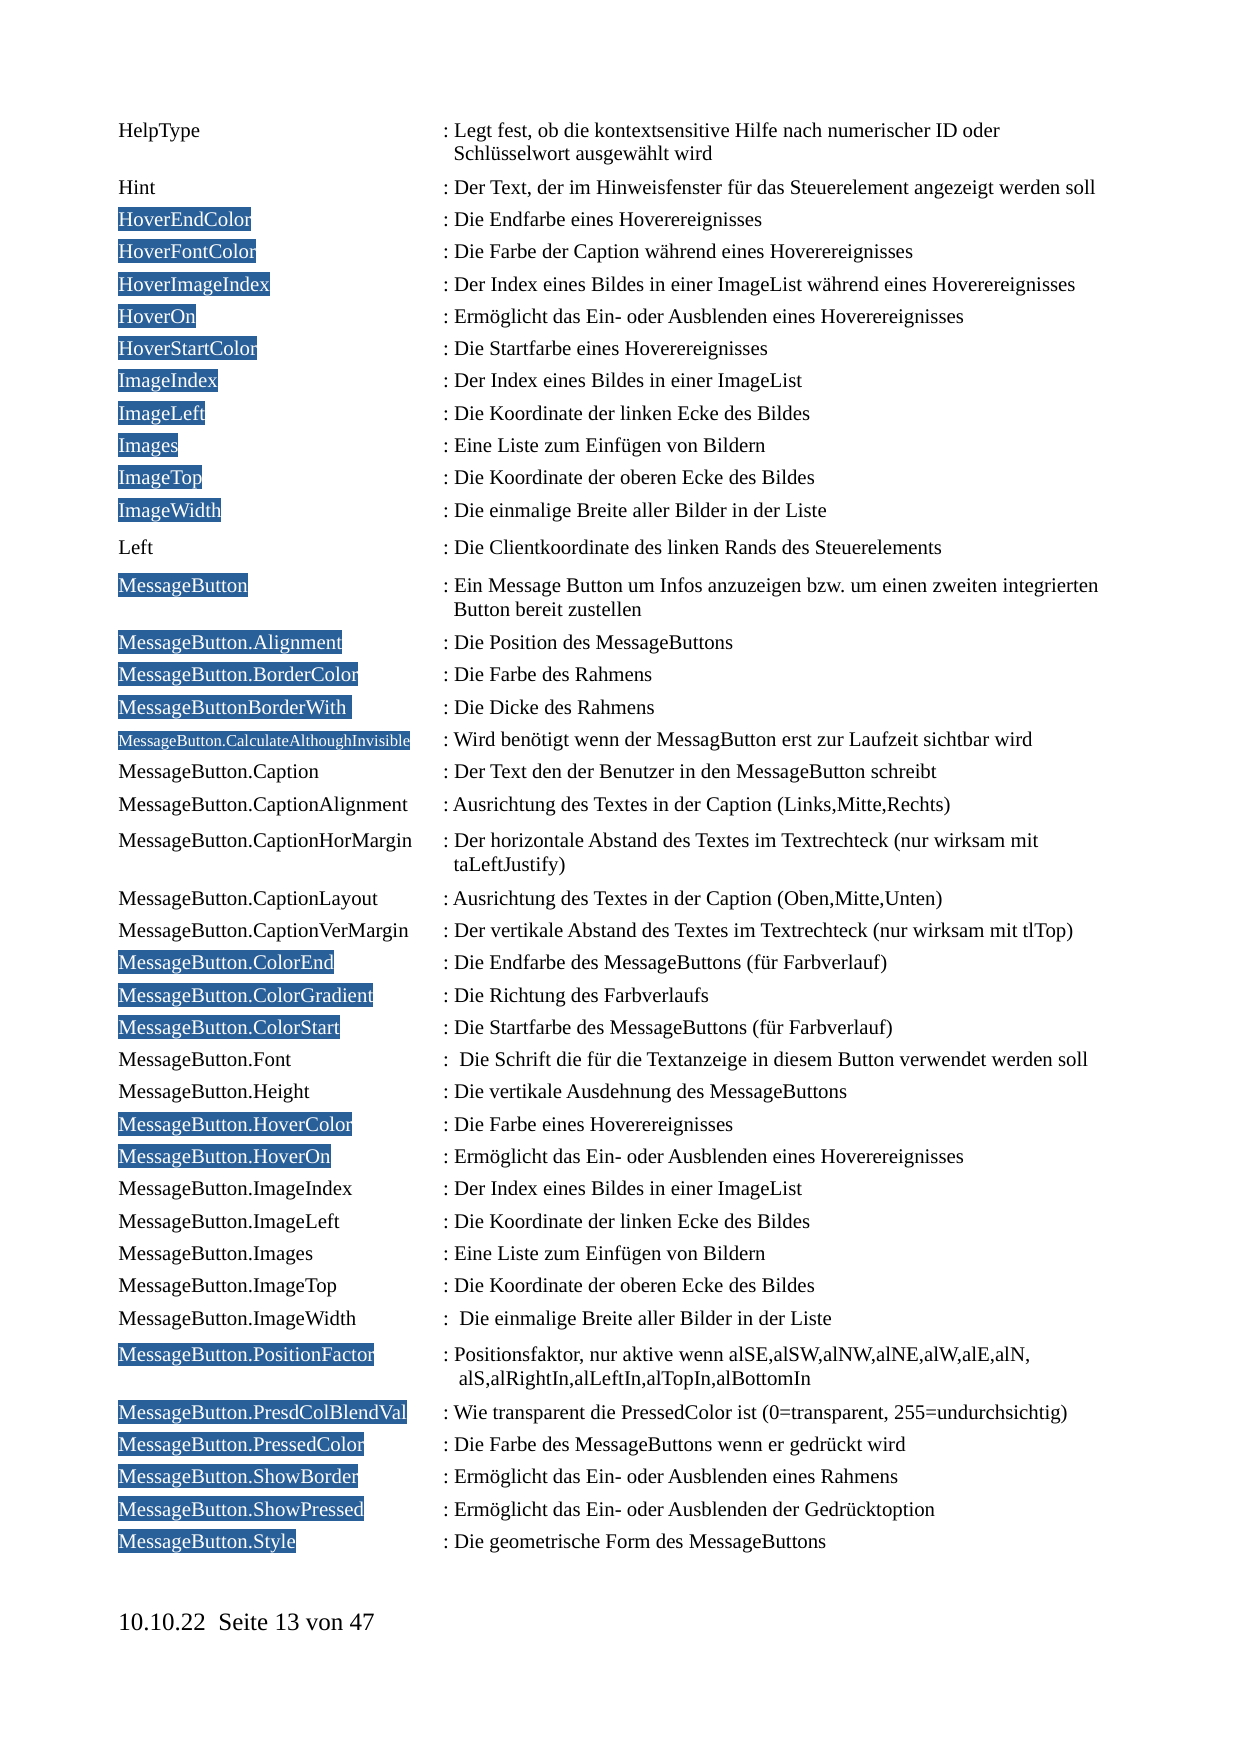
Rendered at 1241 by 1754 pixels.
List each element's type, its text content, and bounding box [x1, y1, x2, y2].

text MessageButton.ImageIndex : Der Index eines Bildes in einer ImageList [118, 1182, 1122, 1199]
text MessageButton.PositionFactor : Positionsfaktor, nur aktive wenn alSE,alSW,alNW,alNE,alW,alE,alN, alS,alRightIn,alLeftIn,alTopIn,alBottomIn [118, 1343, 1122, 1390]
text ImageTop : Die Koordinate der oberen Ecke des Bildes [118, 471, 1122, 488]
text MessageButton.CalculateAlthoughInvisible : Wird benötigt wenn der MessagButton erst zur Laufzeit sichtbar wird [118, 732, 1122, 750]
text MessageButton.ImageLeft : Die Koordinate der linken Ecke des Bildes [118, 1214, 1122, 1232]
text HoverImageIndex : Der Index eines Bildes in einer ImageList während eines Hoverereignisses [118, 277, 1122, 294]
text HoverOn : Ermöglicht das Ein- oder Ausblenden eines Hoverereignisses [118, 309, 1122, 327]
text Left : Die Clientkoordinate des linken Rands des Steuerelements [118, 535, 1122, 559]
text MessageButton.Images : Eine Liste zum Einfügen von Bildern [118, 1246, 1122, 1264]
text MessageButton.HoverOn : Ermöglicht das Ein- oder Ausblenden eines Hoverereignisses [118, 1149, 1122, 1167]
text HelpType : Legt fest, ob die kontextsensitive Hilfe nach numerischer ID oder Schlüsselwort ausgewählt wird [118, 118, 1122, 165]
text MessageButton.CaptionVerMargin : Der vertikale Abstand des Textes im Textrechteck (nur wirksam mit tlTop) [118, 923, 1122, 941]
text MessageButton.Caption : Der Text den der Benutzer in den MessageButton schreibt [118, 764, 1122, 782]
text MessageButton.Font : Die Schrift die für die Textanzeige in diesem Button verwendet werden soll [118, 1052, 1122, 1070]
text Images : Eine Liste zum Einfügen von Bildern [118, 438, 1122, 456]
text MessageButton.ShowBorder : Ermöglicht das Ein- oder Ausblenden eines Rahmens [118, 1469, 1122, 1487]
text MessageButton.ShowPressed : Ermöglicht das Ein- oder Ausblenden der Gedrücktoption [118, 1502, 1122, 1519]
text MessageButton.ColorStart : Die Startfarbe des MessageButtons (für Farbverlauf) [118, 1020, 1122, 1038]
text MessageButton : Ein Message Button um Infos anzuzeigen bzw. um einen zweiten integrierten Button bereit zustellen [118, 573, 1122, 621]
text MessageButton.CaptionHorMargin : Der horizontale Abstand des Textes im Textrechteck (nur wirksam mit taLeftJustify) [118, 829, 1122, 876]
text MessageButton.PresdColBlendVal : Wie transparent die PressedColor ist (0=transparent, 255=undurchsichtig) [118, 1405, 1122, 1423]
text MessageButton.Height : Die vertikale Ausdehnung des MessageButtons [118, 1085, 1122, 1102]
text MessageButton.ImageTop : Die Koordinate der oberen Ecke des Bildes [118, 1278, 1122, 1296]
text MessageButton.HoverColor : Die Farbe eines Hoverereignisses [118, 1117, 1122, 1135]
text MessageButton.CaptionLayout : Ausrichtung des Textes in der Caption (Oben,Mitte,Unten) [118, 891, 1122, 909]
text MessageButton.Style : Die geometrische Form des MessageButtons [118, 1534, 1122, 1552]
text MessageButton.ImageWidth : Die einmalige Breite aller Bilder in der Liste [118, 1311, 1122, 1328]
text ImageWidth : Die einmalige Breite aller Bilder in der Liste [118, 503, 1122, 521]
text MessageButtonBorderWith : Die Dicke des Rahmens [118, 700, 1122, 718]
text MessageButton.CaptionAlignment : Ausrichtung des Textes in der Caption (Links,Mitte,Rechts) [118, 797, 1122, 814]
text MessageButton.Alignment : Die Position des MessageButtons [118, 635, 1122, 653]
text MessageButton.ColorGradient : Die Richtung des Farbverlaufs [118, 988, 1122, 1006]
text ImageIndex : Der Index eines Bildes in einer ImageList [118, 374, 1122, 391]
text MessageButton.ColorEnd : Die Endfarbe des MessageButtons (für Farbverlauf) [118, 956, 1122, 973]
text Hint : Der Text, der im Hinweisfenster für das Steuerelement angezeigt werden soll [118, 180, 1122, 198]
text ImageLeft : Die Koordinate der linken Ecke des Bildes [118, 406, 1122, 424]
text MessageButton.PressedColor : Die Farbe des MessageButtons wenn er gedrückt wird [118, 1437, 1122, 1455]
text HoverEndColor : Die Endfarbe eines Hoverereignisses [118, 212, 1122, 230]
text MessageButton.BorderColor : Die Farbe des Rahmens [118, 668, 1122, 685]
text HoverStartColor : Die Startfarbe eines Hoverereignisses [118, 341, 1122, 359]
text HoverFontColor : Die Farbe der Caption während eines Hoverereignisses [118, 244, 1122, 262]
